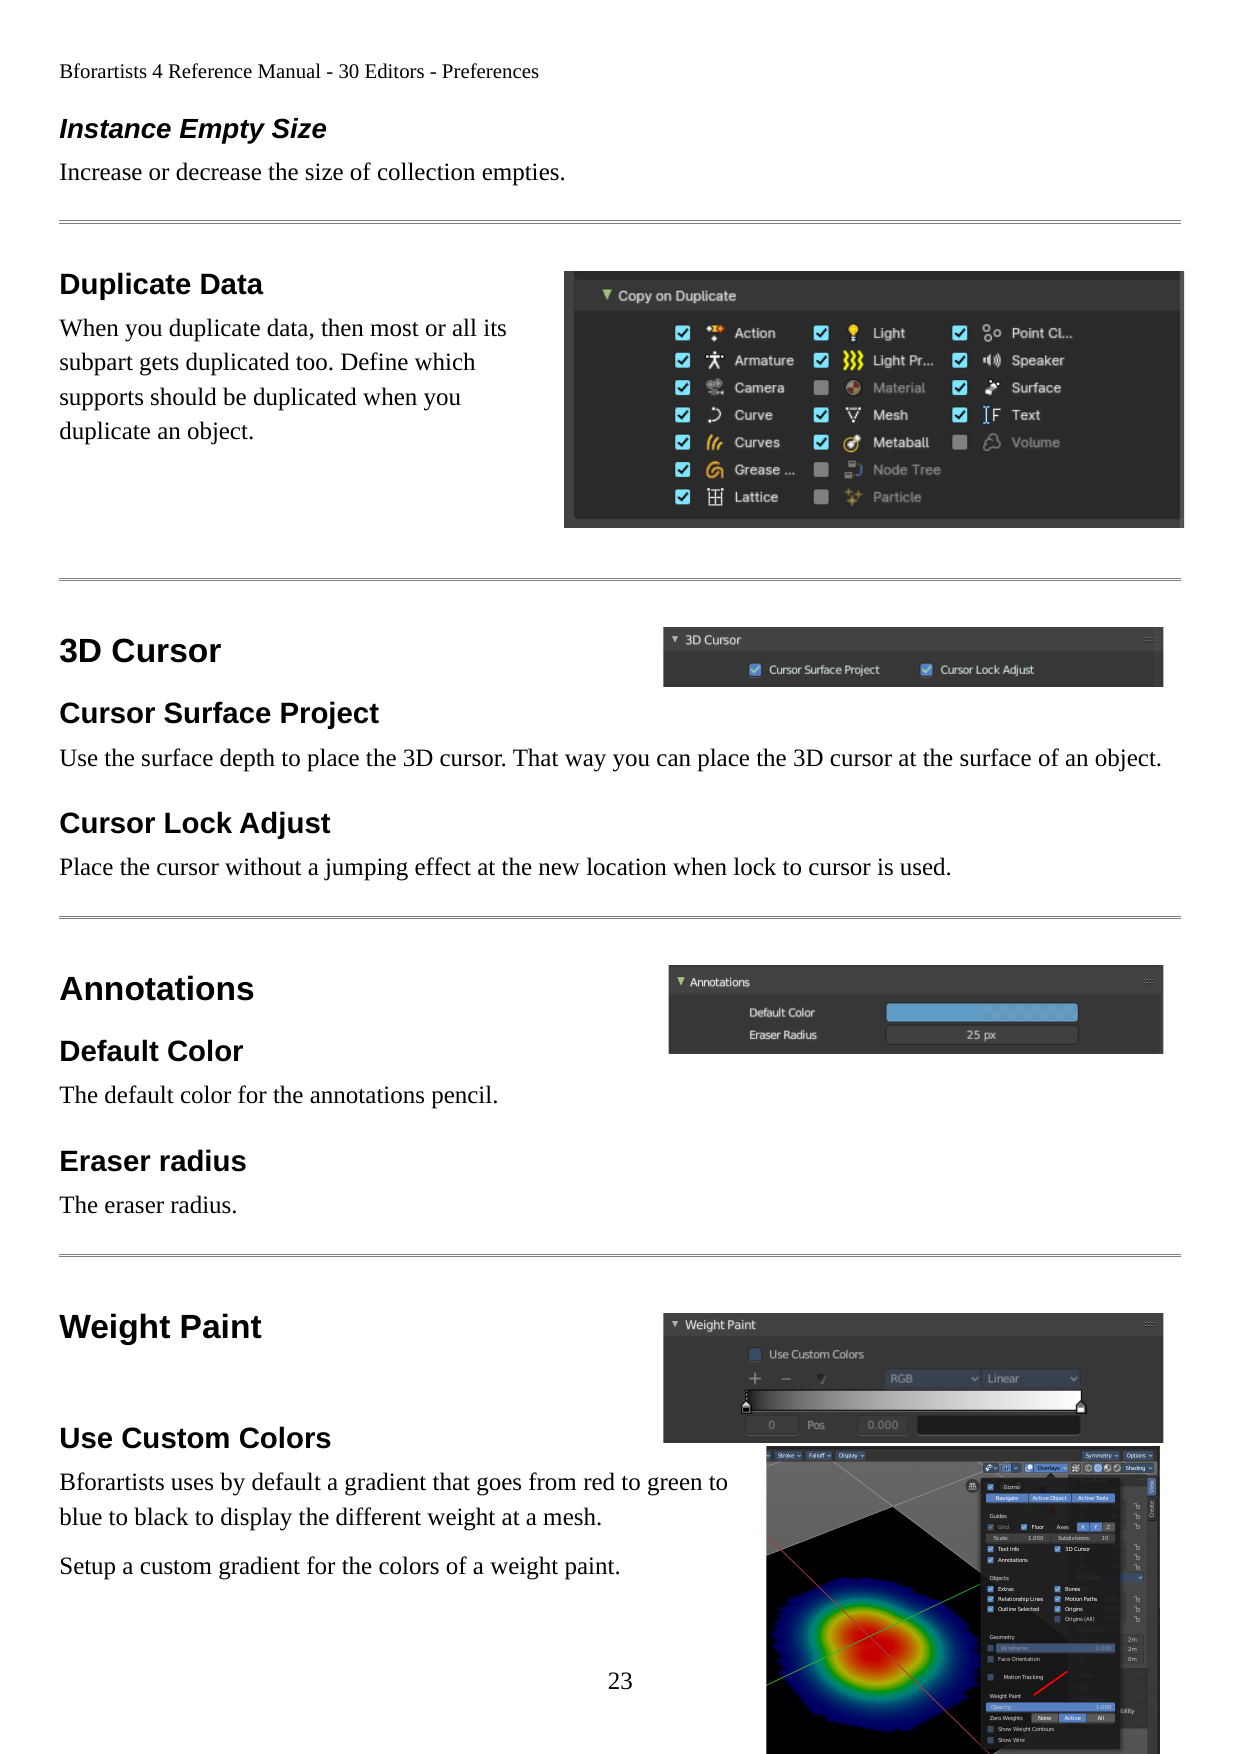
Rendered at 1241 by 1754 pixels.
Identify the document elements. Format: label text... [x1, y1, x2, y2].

text When you duplicate data, then most or all its subpart gets duplicated too. Define which supports should be duplicated when you duplicate an object. [59, 313, 564, 445]
text Bforartists uses by default a gradient that goes from red to green to blue to black to display the different weight at a mesh. [59, 1467, 766, 1531]
text The default color for the annotations pencil. [59, 1081, 1181, 1109]
subtitle 3D Cursor [59, 631, 663, 669]
picture [564, 271, 1185, 528]
text The eraser radius. [59, 1190, 1181, 1219]
text Place the cursor without a jumping effect at the new location when lock to cursor is used. [59, 852, 1181, 881]
subtitle Cursor Lock Adjust [59, 806, 1181, 840]
subtitle Duplicate Data [59, 267, 1181, 301]
subtitle Instance Empty Size [59, 113, 1181, 144]
subtitle Annotations [59, 968, 668, 1007]
text Use the surface depth to place the 3D cursor. That way you can place the 3D cursor at the surface of an object. [59, 743, 1181, 771]
picture [663, 627, 1164, 687]
text Increase or decrease the size of collection empties. [59, 157, 1181, 186]
subtitle Default Color [59, 1034, 1181, 1068]
subtitle [1164, 631, 1181, 669]
subtitle [1164, 968, 1181, 1007]
picture [766, 1446, 1160, 1754]
subtitle Use Custom Colors [59, 1421, 1181, 1455]
text Setup a custom gradient for the colors of a weight paint. [59, 1551, 766, 1580]
picture [668, 965, 1164, 1054]
subtitle Eraser radius [59, 1144, 1181, 1178]
subtitle Cursor Surface Project [59, 696, 1181, 730]
picture [663, 1313, 1164, 1443]
subtitle Weight Paint [59, 1306, 1181, 1345]
